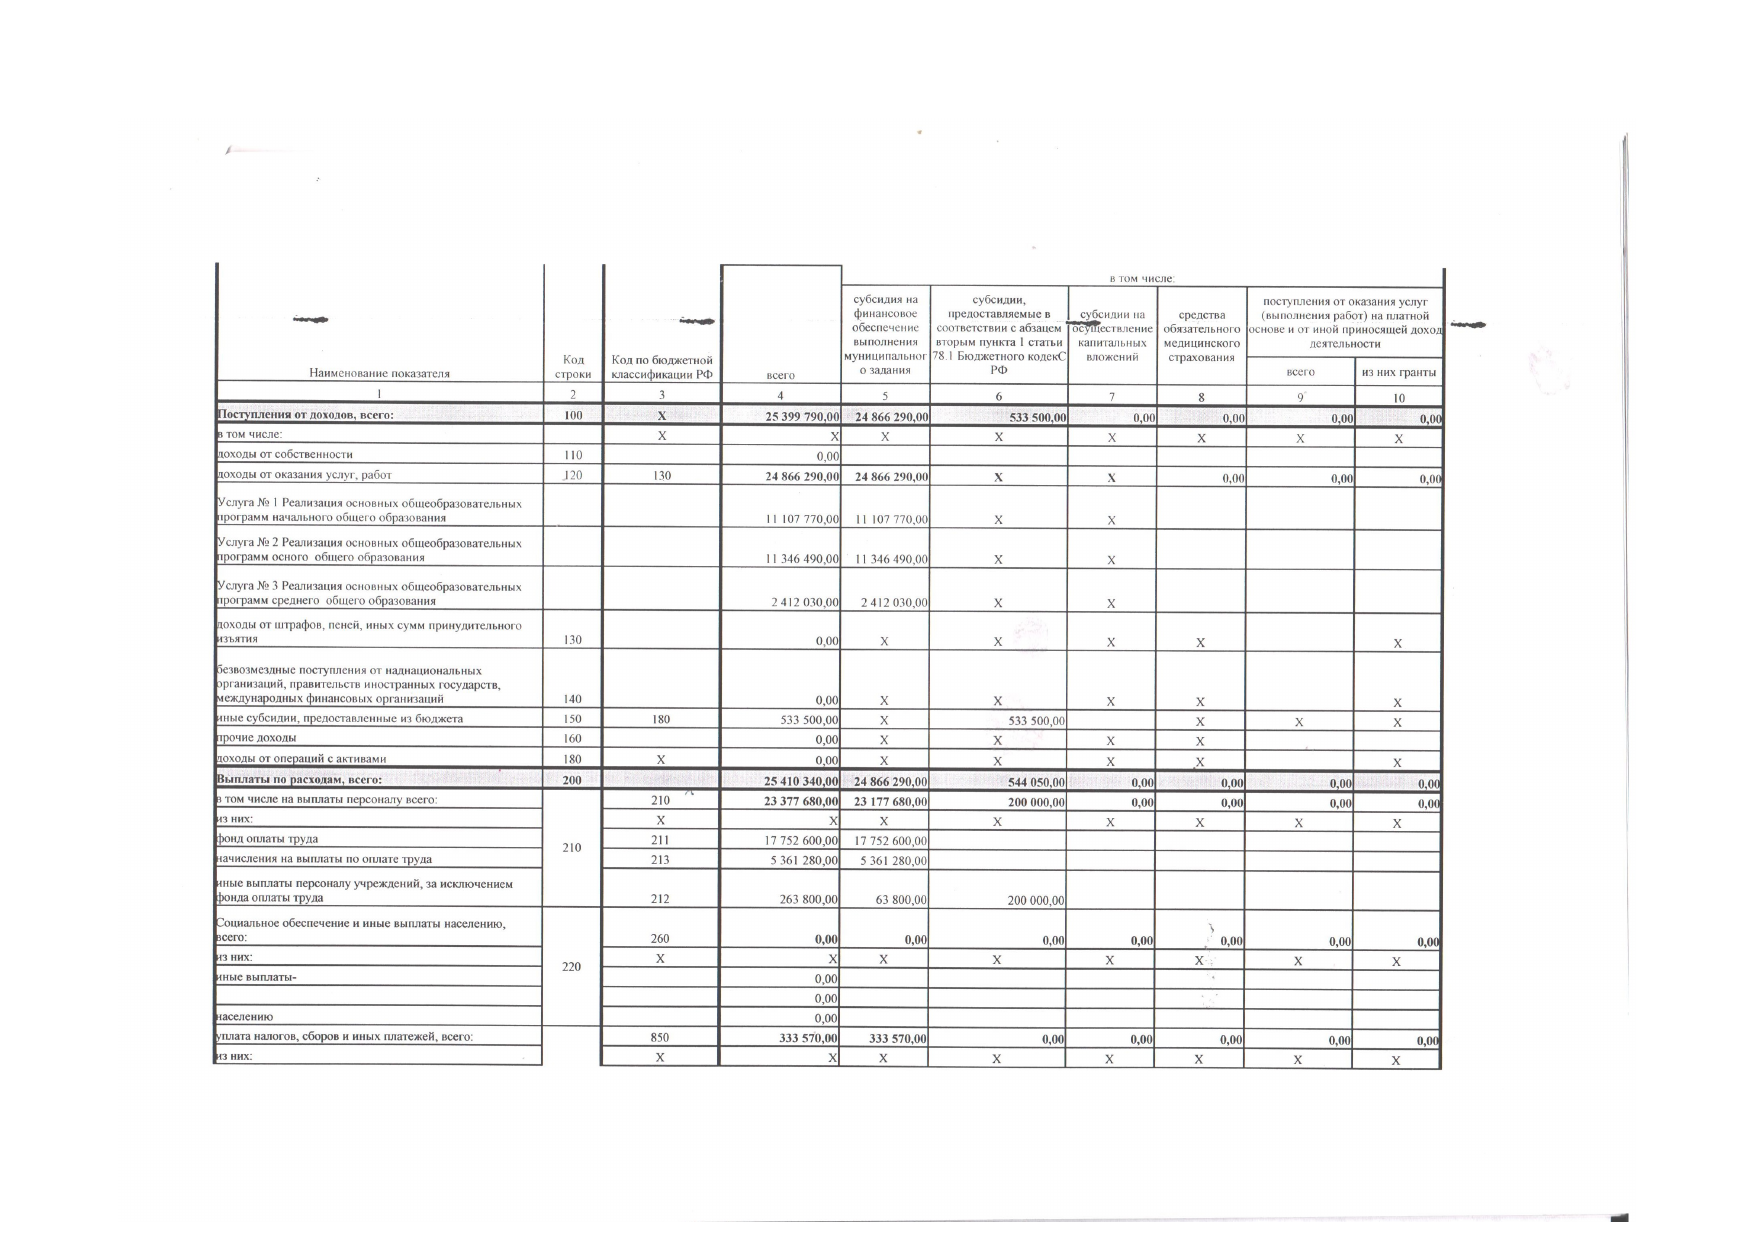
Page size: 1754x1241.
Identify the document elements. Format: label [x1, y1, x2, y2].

picture [118, 118, 1636, 1222]
